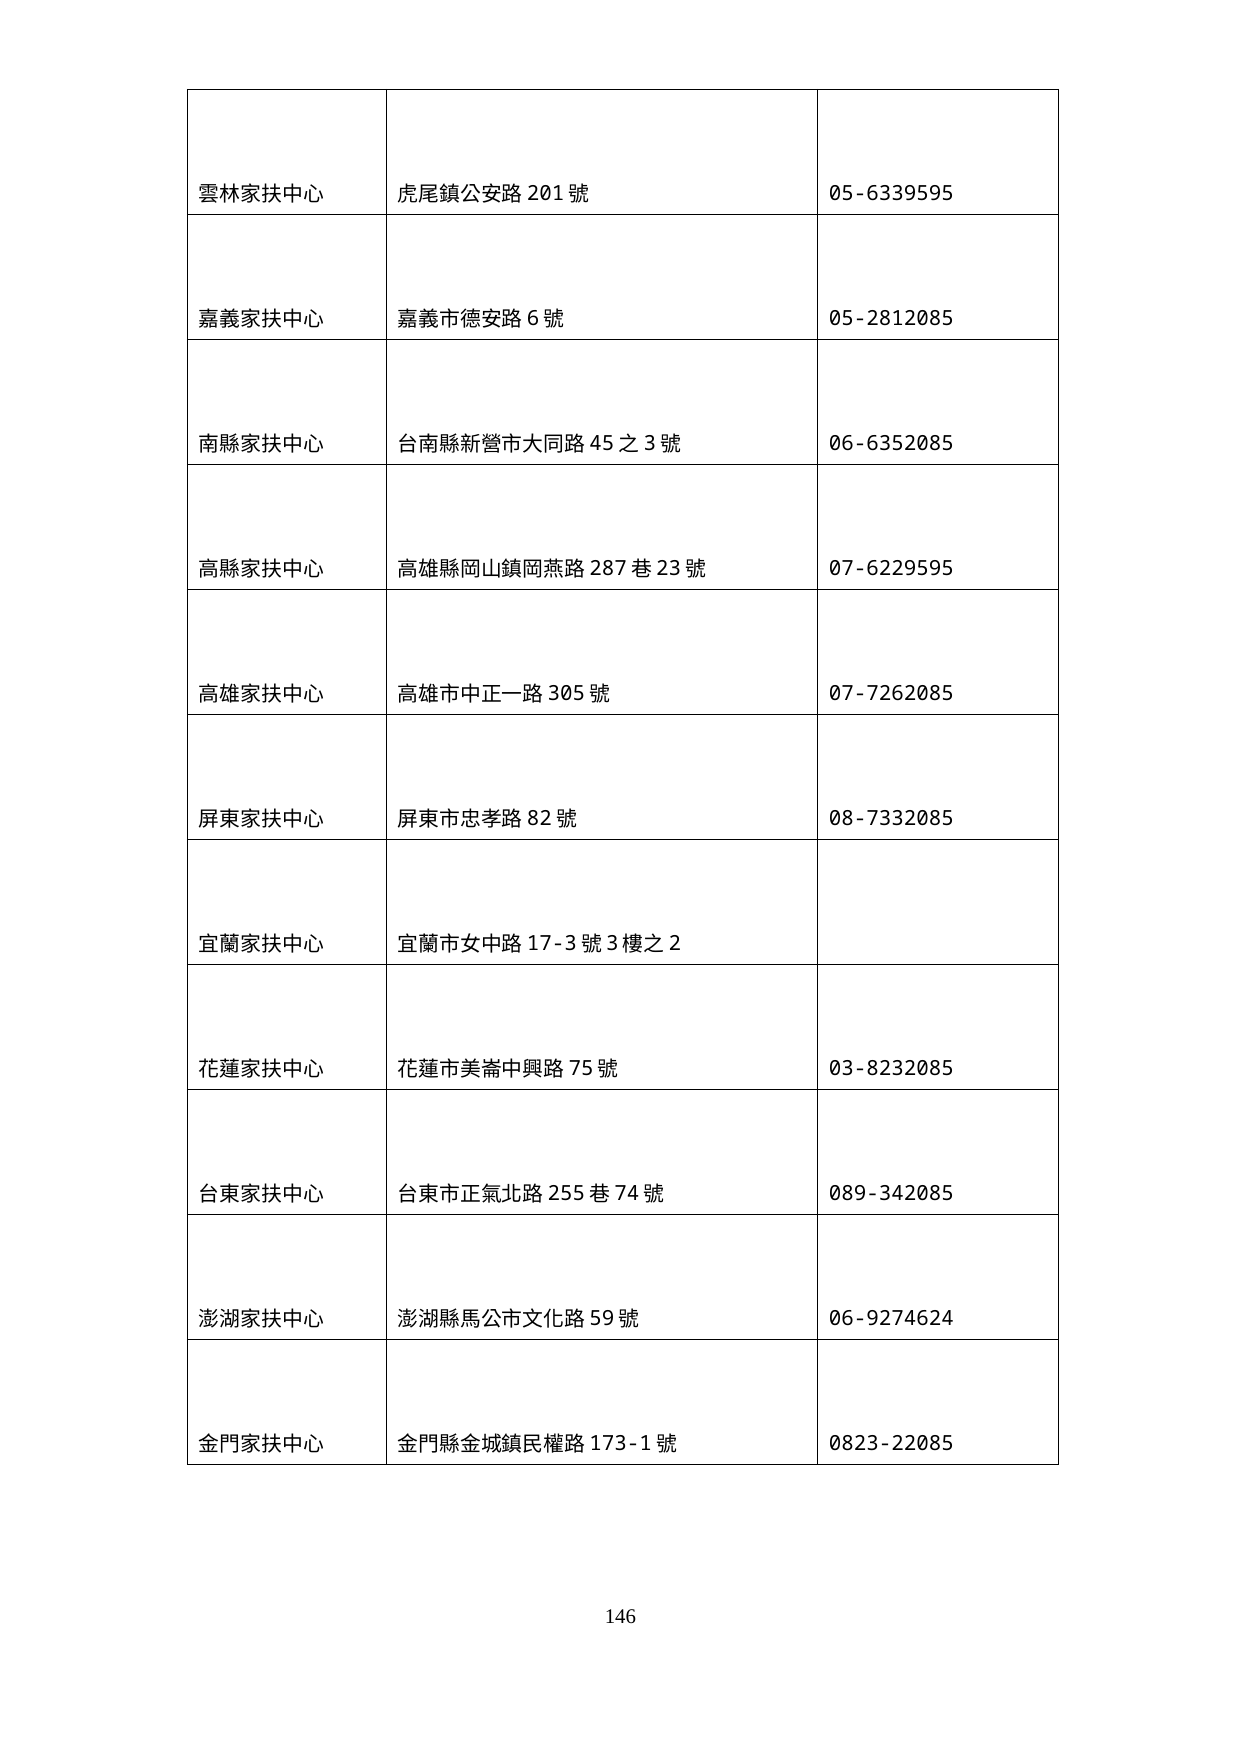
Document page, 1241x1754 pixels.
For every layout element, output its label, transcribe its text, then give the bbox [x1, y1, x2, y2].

table_cell 金門家扶中心 [188, 1340, 386, 1464]
table_cell 屏東家扶中心 [188, 715, 386, 839]
table_cell 高雄家扶中心 [188, 590, 386, 714]
table_cell 南縣家扶中心 [188, 340, 386, 464]
table_cell 高雄市中正一路305號 [387, 590, 817, 714]
table_cell 澎湖家扶中心 [188, 1215, 386, 1339]
table_cell 虎尾鎮公安路201號 [387, 90, 817, 214]
table_cell 宜蘭家扶中心 [188, 840, 386, 964]
table_cell 嘉義市德安路6號 [387, 215, 817, 339]
table_cell 06-9274624 [818, 1215, 1058, 1339]
table_cell 台東家扶中心 [188, 1090, 386, 1214]
table_cell 台南縣新營市大同路45之3號 [387, 340, 817, 464]
table_cell 089-342085 [818, 1090, 1058, 1214]
table_cell 0823-22085 [818, 1340, 1058, 1464]
table_cell 金門縣金城鎮民權路173-1號 [387, 1340, 817, 1464]
table_cell 07-7262085 [818, 590, 1058, 714]
table_cell 05-2812085 [818, 215, 1058, 339]
table_cell 嘉義家扶中心 [188, 215, 386, 339]
table_cell 03-8232085 [818, 965, 1058, 1089]
table_cell 06-6352085 [818, 340, 1058, 464]
table_cell 台東市正氣北路255巷74號 [387, 1090, 817, 1214]
table_cell 宜蘭市女中路17-3號3樓之2 [387, 840, 817, 964]
table_cell 高雄縣岡山鎮岡燕路287巷23號 [387, 465, 817, 589]
table_cell 08-7332085 [818, 715, 1058, 839]
table_cell 05-6339595 [818, 90, 1058, 214]
table_cell [818, 840, 1058, 964]
table_cell 屏東市忠孝路82號 [387, 715, 817, 839]
table_cell 07-6229595 [818, 465, 1058, 589]
table_cell 雲林家扶中心 [188, 90, 386, 214]
table_cell 花蓮家扶中心 [188, 965, 386, 1089]
table_cell 澎湖縣馬公市文化路59號 [387, 1215, 817, 1339]
table_cell 高縣家扶中心 [188, 465, 386, 589]
table_cell 花蓮市美崙中興路75號 [387, 965, 817, 1089]
